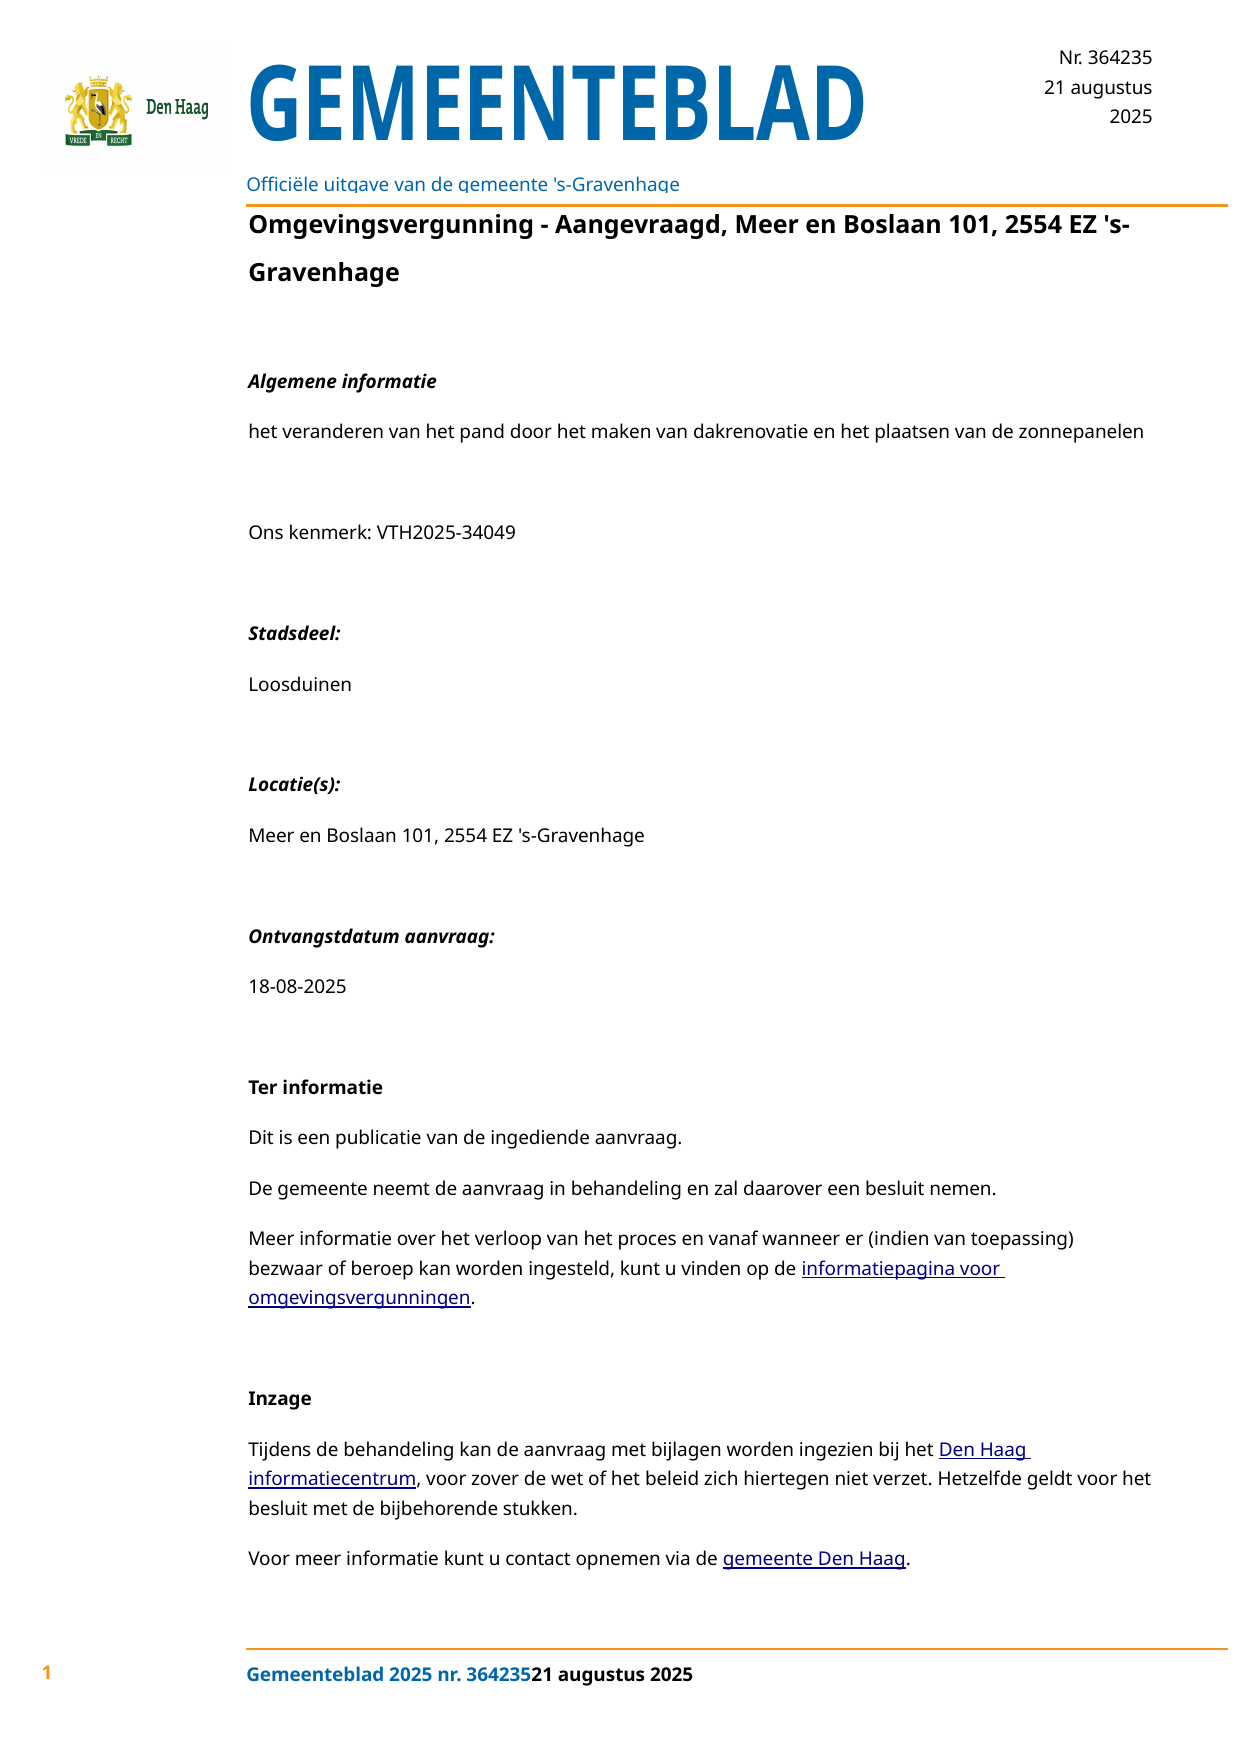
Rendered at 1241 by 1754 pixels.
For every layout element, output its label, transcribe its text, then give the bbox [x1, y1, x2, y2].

text het veranderen van het pand door het maken van dakrenovatie en het plaatsen van de zonnepanelen [248, 419, 1152, 444]
text Dit is een publicatie van de ingediende aanvraag. [248, 1124, 1152, 1150]
text Locatie(s): [248, 772, 1152, 797]
text Ons kenmerk: VTH2025-34049 [248, 519, 1152, 545]
text Voor meer informatie kunt u contact opnemen via de gemeente Den Haag. [248, 1545, 1152, 1571]
text Meer informatie over het verloop van het proces en vanaf wanneer er (indien van toepassing) bezwaar of beroep kan worden ingesteld, kunt u vinden op de informatiepagina voor omgevingsvergunningen. [248, 1225, 1152, 1310]
text 18-08-2025 [248, 973, 1152, 999]
text De gemeente neemt de aanvraag in behandeling en zal daarover een besluit nemen. [248, 1175, 1152, 1201]
text Loosduinen [248, 671, 1152, 697]
picture [41, 47, 231, 172]
text Omgevingsvergunning - Aangevraagd, Meer en Boslaan 101, 2554 EZ 's-Gravenhage [248, 207, 1152, 288]
text Ontvangstdatum aanvraag: [248, 923, 1152, 949]
text Tijdens de behandeling kan de aanvraag met bijlagen worden ingezien bij het Den Haag informatiecentrum, voor zover de wet of het beleid zich hiertegen niet verzet. Hetzelfde geldt voor het besluit met de bijbehorende stukken. [248, 1436, 1152, 1521]
text Algemene informatie [248, 368, 1152, 394]
text Stadsdeel: [248, 620, 1152, 646]
text Meer en Boslaan 101, 2554 EZ 's-Gravenhage [248, 822, 1152, 848]
text Ter informatie [248, 1074, 1152, 1100]
text Inzage [248, 1385, 1152, 1411]
